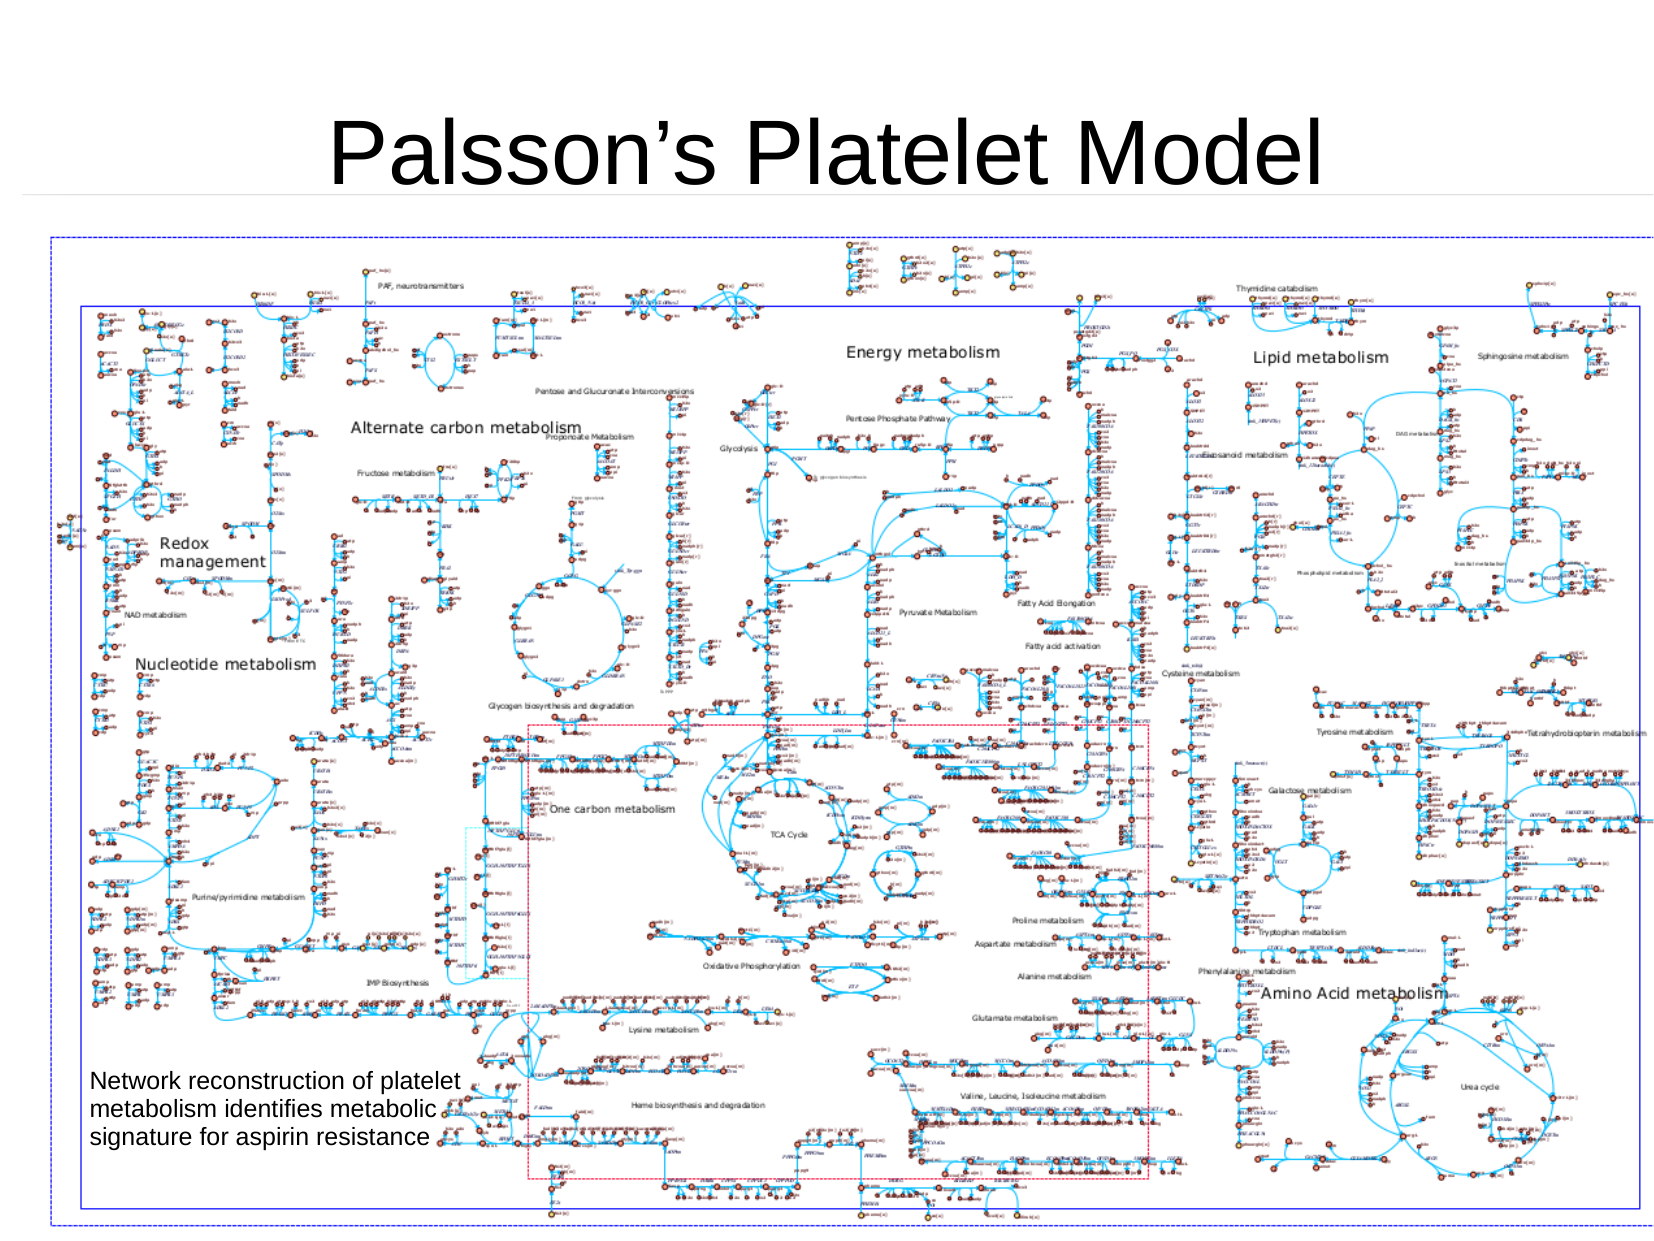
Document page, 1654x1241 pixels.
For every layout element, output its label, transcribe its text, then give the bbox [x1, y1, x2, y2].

picture [22, 194, 1654, 1233]
title Palsson’s Platelet Model [82, 49, 1571, 194]
text_box Network reconstruction of platelet metabolism identifies metabolic signature for aspirin resistance [74, 1059, 661, 1201]
